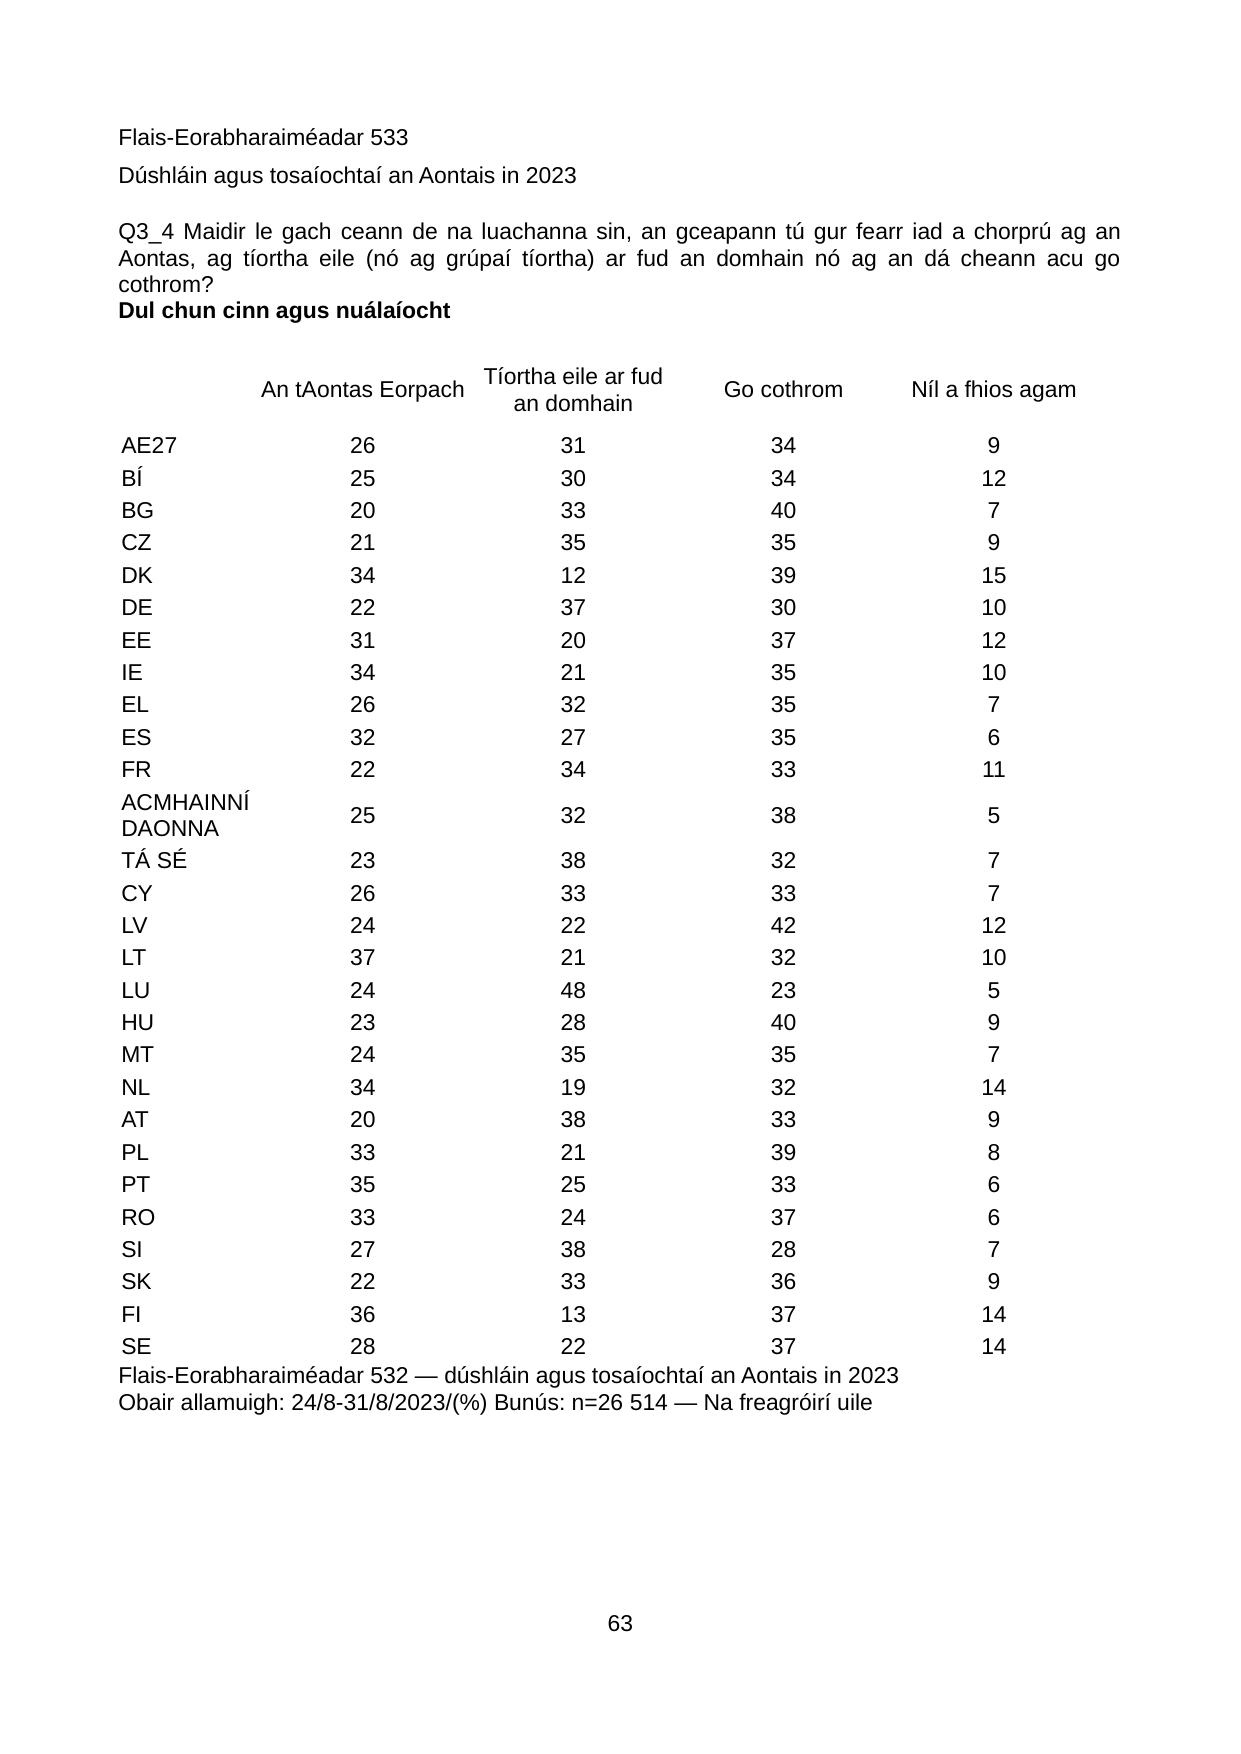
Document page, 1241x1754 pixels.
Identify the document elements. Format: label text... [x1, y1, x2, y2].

table_cell 30 [678, 591, 888, 623]
table_cell 37 [468, 591, 678, 623]
table_cell 34 [678, 462, 888, 494]
table_cell 9 [889, 1265, 1099, 1298]
table_cell 9 [889, 1006, 1099, 1038]
table_cell EL [118, 688, 258, 721]
table_cell AE27 [118, 429, 258, 462]
table_cell LU [118, 974, 258, 1006]
table_cell LV [118, 909, 258, 941]
text Obair allamuigh: 24/8-31/8/2023/(%) Bunús: n=26 514 — Na freagróirí uile [118, 1389, 1122, 1415]
table_cell 35 [678, 721, 888, 753]
table_cell 40 [678, 494, 888, 526]
table_cell 39 [678, 1136, 888, 1168]
table_cell 8 [889, 1136, 1099, 1168]
table_cell 24 [258, 909, 468, 941]
table_cell 35 [678, 656, 888, 688]
table_cell 48 [468, 974, 678, 1006]
table_cell HU [118, 1006, 258, 1038]
table_cell IE [118, 656, 258, 688]
table_cell 11 [889, 753, 1099, 786]
table_cell 26 [258, 876, 468, 909]
table_cell 33 [468, 1265, 678, 1298]
table_cell 22 [468, 1330, 678, 1362]
table_header Tíortha eile ar fud an domhain [468, 350, 678, 429]
table_cell 32 [678, 844, 888, 876]
table_cell CY [118, 876, 258, 909]
table_cell 20 [258, 1103, 468, 1136]
table_header Níl a fhios agam [889, 350, 1099, 429]
table_cell 19 [468, 1071, 678, 1103]
table_cell 38 [468, 1233, 678, 1265]
table_cell 6 [889, 721, 1099, 753]
table_cell SK [118, 1265, 258, 1298]
table_cell 33 [678, 1103, 888, 1136]
table_cell 7 [889, 494, 1099, 526]
table_cell 38 [678, 786, 888, 844]
table_cell RO [118, 1200, 258, 1233]
table_cell 9 [889, 526, 1099, 559]
table_cell ACMHAINNÍ DAONNA [118, 786, 258, 844]
table_cell 12 [889, 462, 1099, 494]
table_cell 14 [889, 1298, 1099, 1330]
table_cell 34 [468, 753, 678, 786]
table_cell 24 [468, 1200, 678, 1233]
table_cell 12 [889, 909, 1099, 941]
table_cell 33 [258, 1200, 468, 1233]
table_cell LT [118, 941, 258, 974]
table_cell 12 [889, 624, 1099, 656]
table_cell 36 [678, 1265, 888, 1298]
table_cell 13 [468, 1298, 678, 1330]
table_cell 35 [678, 688, 888, 721]
table_cell 28 [678, 1233, 888, 1265]
table_cell 24 [258, 974, 468, 1006]
table_cell 27 [258, 1233, 468, 1265]
table_cell ES [118, 721, 258, 753]
table_cell 32 [468, 688, 678, 721]
table_cell 15 [889, 559, 1099, 591]
table_cell 26 [258, 688, 468, 721]
table_cell 7 [889, 876, 1099, 909]
table_cell 33 [678, 1168, 888, 1200]
table_cell 23 [678, 974, 888, 1006]
table_cell TÁ SÉ [118, 844, 258, 876]
table_cell 33 [258, 1136, 468, 1168]
table_header Go cothrom [678, 350, 888, 429]
table_cell 35 [678, 1039, 888, 1071]
table_cell 6 [889, 1200, 1099, 1233]
table_cell PL [118, 1136, 258, 1168]
table_cell 32 [678, 1071, 888, 1103]
table_cell 25 [258, 462, 468, 494]
table_cell 35 [468, 1039, 678, 1071]
table_cell 33 [468, 494, 678, 526]
table_cell NL [118, 1071, 258, 1103]
table_cell 22 [468, 909, 678, 941]
text Dul chun cinn agus nuálaíocht [118, 297, 1122, 323]
table_cell FR [118, 753, 258, 786]
table_cell FI [118, 1298, 258, 1330]
table_cell 32 [678, 941, 888, 974]
table_cell DE [118, 591, 258, 623]
table_cell 33 [468, 876, 678, 909]
table_cell 14 [889, 1071, 1099, 1103]
table_cell SE [118, 1330, 258, 1362]
table_cell 34 [678, 429, 888, 462]
table_header An tAontas Eorpach [258, 350, 468, 429]
table_cell 34 [258, 656, 468, 688]
table_cell 26 [258, 429, 468, 462]
table_cell 27 [468, 721, 678, 753]
text Q3_4 Maidir le gach ceann de na luachanna sin, an gceapann tú gur fearr iad a chorprú ag an Aontas, ag tíortha eile (nó ag grúpaí tíortha) ar fud an domhain nó ag an dá cheann acu go cothrom? [118, 218, 1122, 297]
table_cell PT [118, 1168, 258, 1200]
table_cell 36 [258, 1298, 468, 1330]
table_cell 25 [258, 786, 468, 844]
table_cell SI [118, 1233, 258, 1265]
table_cell 33 [678, 753, 888, 786]
table_cell 10 [889, 591, 1099, 623]
table_cell 20 [258, 494, 468, 526]
table_cell 34 [258, 559, 468, 591]
table_cell 37 [678, 624, 888, 656]
table_cell 34 [258, 1071, 468, 1103]
table_header [118, 350, 258, 429]
table_cell 39 [678, 559, 888, 591]
table_cell 21 [468, 1136, 678, 1168]
table_cell 23 [258, 1006, 468, 1038]
table_cell 22 [258, 591, 468, 623]
table_cell 37 [678, 1330, 888, 1362]
table_cell 22 [258, 1265, 468, 1298]
table_cell 33 [678, 876, 888, 909]
table_cell 30 [468, 462, 678, 494]
table_cell 35 [258, 1168, 468, 1200]
table_cell 14 [889, 1330, 1099, 1362]
table_cell 38 [468, 844, 678, 876]
table_cell 31 [258, 624, 468, 656]
table_cell EE [118, 624, 258, 656]
table_cell BÍ [118, 462, 258, 494]
table_cell 32 [258, 721, 468, 753]
table_cell 31 [468, 429, 678, 462]
table_cell 9 [889, 1103, 1099, 1136]
table_cell 5 [889, 786, 1099, 844]
table_cell 7 [889, 1039, 1099, 1071]
table_cell 28 [258, 1330, 468, 1362]
table_cell DK [118, 559, 258, 591]
table_cell 7 [889, 1233, 1099, 1265]
text Flais-Eorabharaiméadar 532 — dúshláin agus tosaíochtaí an Aontais in 2023 [118, 1362, 1122, 1389]
table_cell 10 [889, 941, 1099, 974]
table_cell AT [118, 1103, 258, 1136]
table_cell 21 [468, 941, 678, 974]
table_cell 23 [258, 844, 468, 876]
table_cell 12 [468, 559, 678, 591]
table_cell 25 [468, 1168, 678, 1200]
table_cell 35 [678, 526, 888, 559]
table_cell 32 [468, 786, 678, 844]
table_cell 38 [468, 1103, 678, 1136]
table_cell 24 [258, 1039, 468, 1071]
table_cell 28 [468, 1006, 678, 1038]
table_cell 40 [678, 1006, 888, 1038]
table_cell 20 [468, 624, 678, 656]
table_cell 37 [678, 1200, 888, 1233]
table_cell CZ [118, 526, 258, 559]
table_cell 37 [678, 1298, 888, 1330]
table_cell BG [118, 494, 258, 526]
table_cell 10 [889, 656, 1099, 688]
table_cell 9 [889, 429, 1099, 462]
table_cell 42 [678, 909, 888, 941]
table_cell MT [118, 1039, 258, 1071]
table_cell 5 [889, 974, 1099, 1006]
table_cell 35 [468, 526, 678, 559]
table_cell 7 [889, 688, 1099, 721]
table_cell 37 [258, 941, 468, 974]
table_cell 21 [258, 526, 468, 559]
table_cell 21 [468, 656, 678, 688]
table_cell 6 [889, 1168, 1099, 1200]
table_cell 7 [889, 844, 1099, 876]
table_cell 22 [258, 753, 468, 786]
